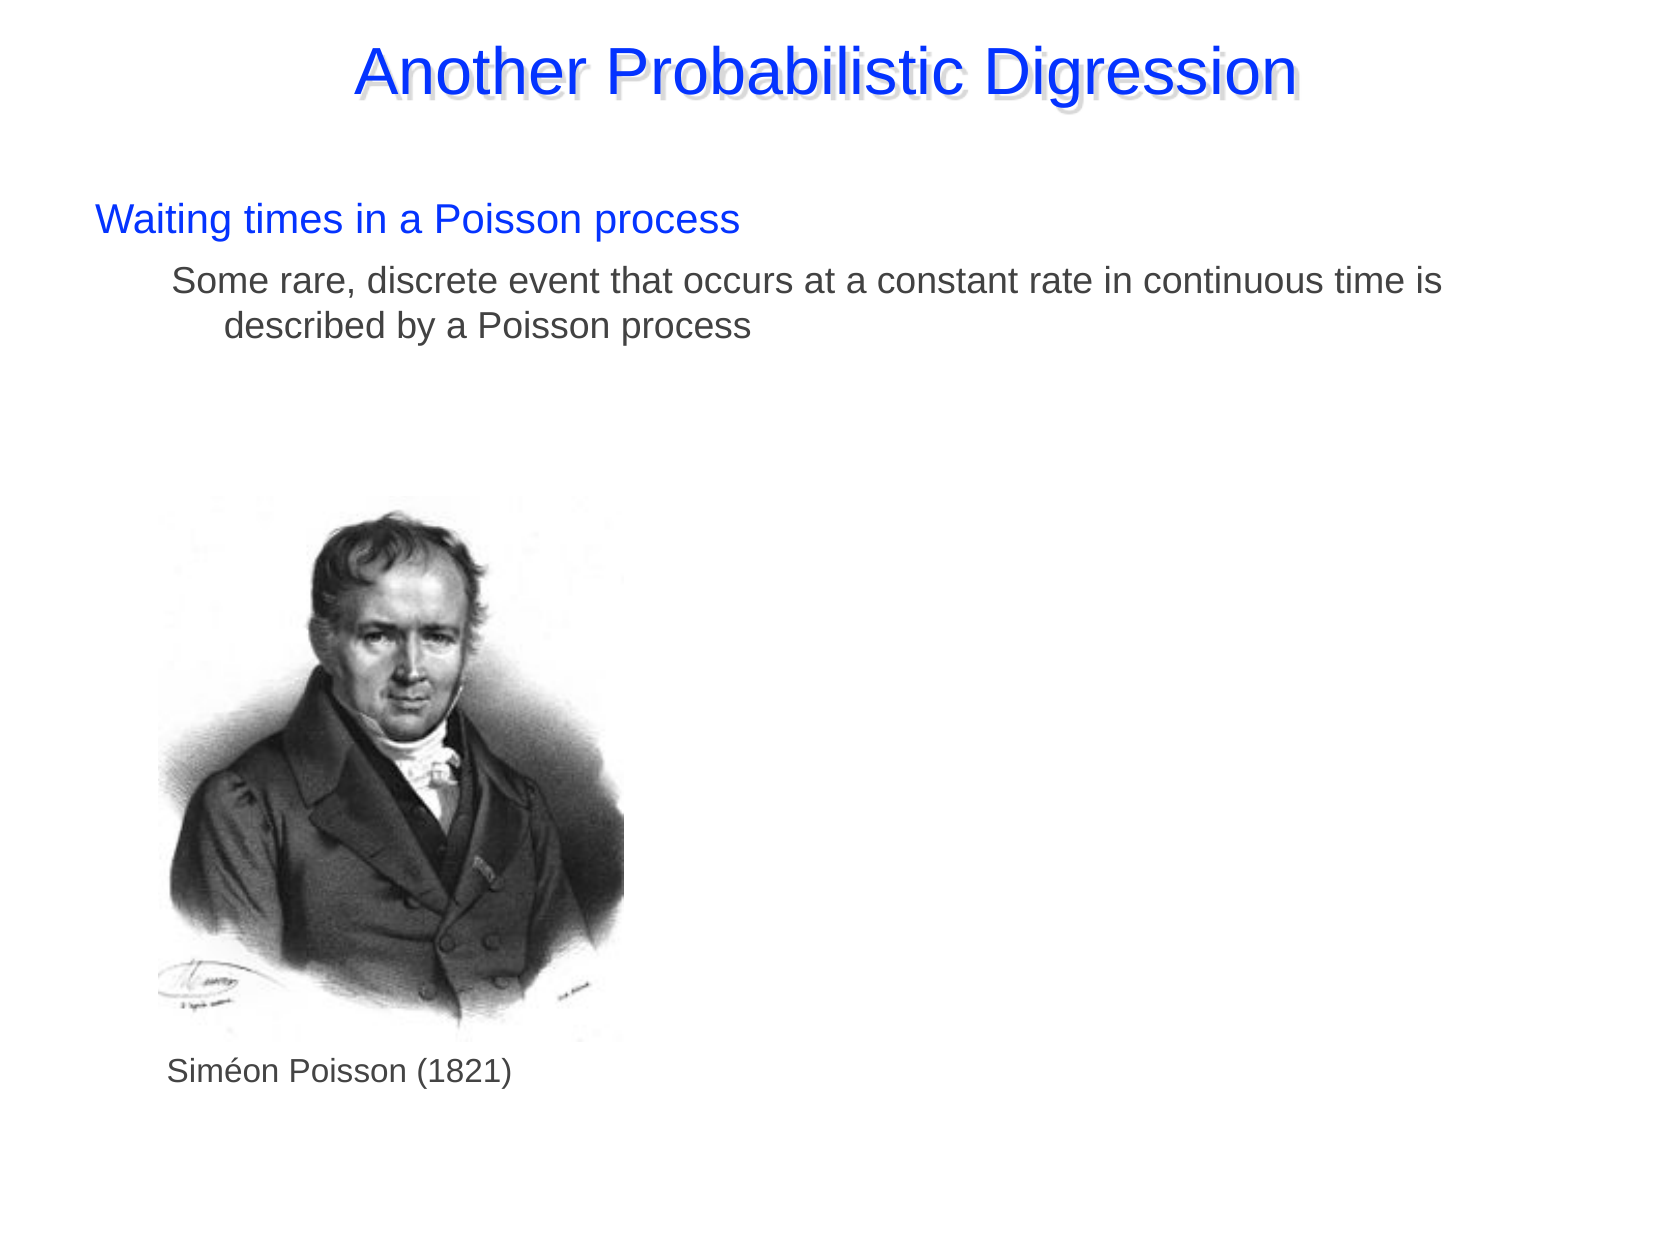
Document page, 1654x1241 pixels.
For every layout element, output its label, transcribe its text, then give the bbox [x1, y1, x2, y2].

text_box Some rare, discrete event that occurs at a constant rate in continuous time is described by a Poisson process [163, 247, 1495, 355]
text_box Waiting times in a Poisson process [86, 183, 1119, 251]
text_box Another Probabilistic Digression [346, 20, 1308, 117]
text_box Siméon Poisson (1821) [158, 1041, 522, 1098]
picture [158, 496, 624, 1042]
